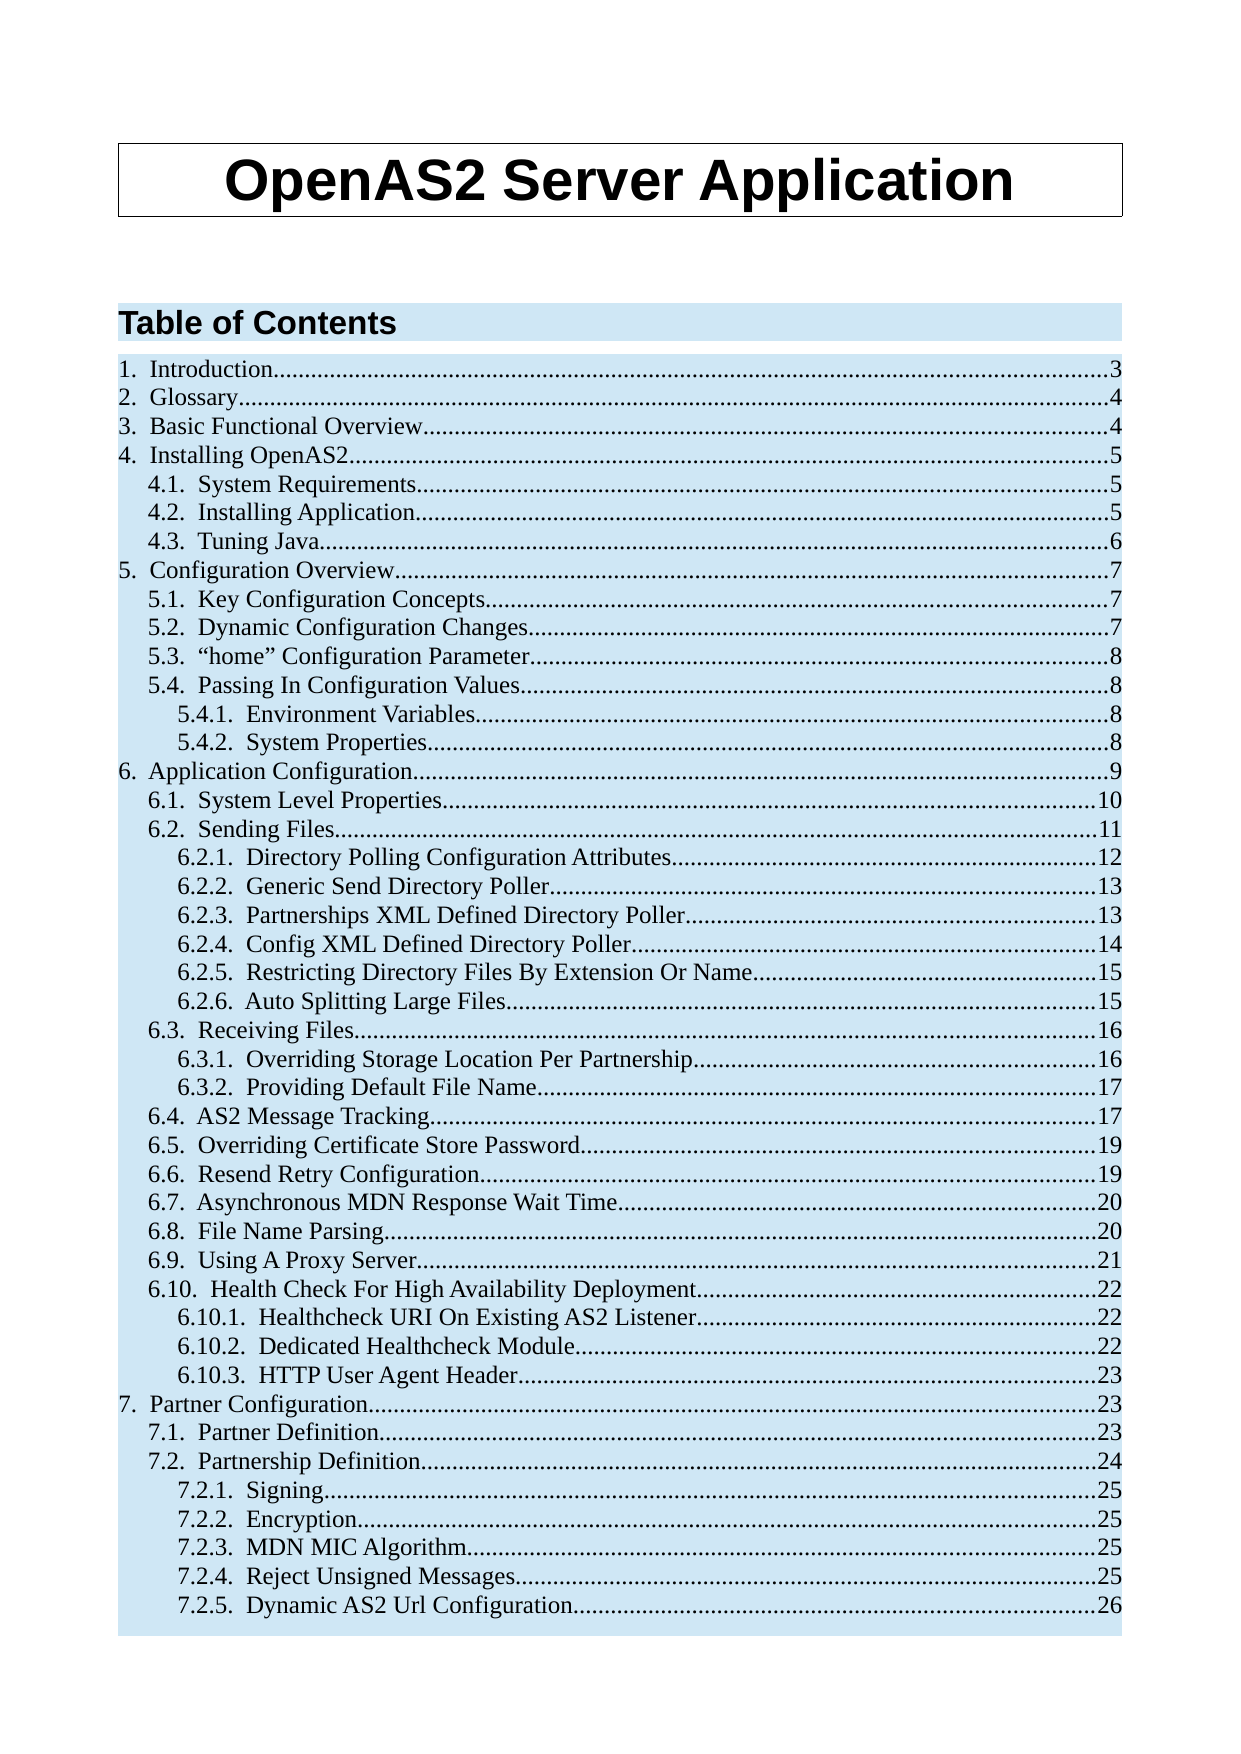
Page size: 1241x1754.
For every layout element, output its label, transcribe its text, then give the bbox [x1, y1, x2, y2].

title OpenAS2 Server Application [119, 144, 1122, 216]
text 6.10. Health Check For High Availability Deployment 22 [148, 1274, 1122, 1302]
text 7.2. Partnership Definition 24 [148, 1446, 1122, 1475]
subtitle Table of Contents [118, 303, 1122, 341]
text 4.3. Tuning Java 6 [148, 526, 1122, 555]
text 6.1. System Level Properties 10 [148, 785, 1122, 814]
text 7.2.4. Reject Unsigned Messages 25 [177, 1561, 1122, 1590]
text 6.7. Asynchronous MDN Response Wait Time 20 [148, 1187, 1122, 1216]
text 6.3.1. Overriding Storage Location Per Partnership 16 [177, 1044, 1122, 1072]
text 5.1. Key Configuration Concepts 7 [148, 584, 1122, 612]
text 6.4. AS2 Message Tracking 17 [148, 1101, 1122, 1130]
text 5.4.2. System Properties 8 [177, 727, 1122, 756]
text 6.3.2. Providing Default File Name 17 [177, 1072, 1122, 1101]
text 7.2.5. Dynamic AS2 Url Configuration 26 [177, 1590, 1122, 1619]
text 6.10.2. Dedicated Healthcheck Module 22 [177, 1331, 1122, 1360]
text 4.1. System Requirements 5 [148, 469, 1122, 497]
text 5.3. “home” Configuration Parameter 8 [148, 641, 1122, 670]
text 2. Glossary 4 [118, 382, 1122, 411]
text 6.10.1. Healthcheck URI On Existing AS2 Listener 22 [177, 1302, 1122, 1331]
text 6.2.5. Restricting Directory Files By Extension Or Name 15 [177, 957, 1122, 986]
text 4. Installing OpenAS2 5 [118, 440, 1122, 469]
text 7.2.2. Encryption 25 [177, 1504, 1122, 1532]
text 6.2.3. Partnerships XML Defined Directory Poller 13 [177, 900, 1122, 929]
text 4.2. Installing Application 5 [148, 497, 1122, 526]
text 7.1. Partner Definition 23 [148, 1417, 1122, 1446]
text 5.2. Dynamic Configuration Changes 7 [148, 612, 1122, 641]
text 6.8. File Name Parsing 20 [148, 1216, 1122, 1245]
text 5. Configuration Overview 7 [118, 555, 1122, 584]
text 7.2.3. MDN MIC Algorithm 25 [177, 1532, 1122, 1561]
text 1. Introduction 3 [118, 354, 1122, 382]
text 3. Basic Functional Overview 4 [118, 411, 1122, 440]
text 6.2.6. Auto Splitting Large Files 15 [177, 986, 1122, 1015]
text 6.2.4. Config XML Defined Directory Poller 14 [177, 929, 1122, 957]
text 5.4. Passing In Configuration Values 8 [148, 670, 1122, 699]
text 6.2.2. Generic Send Directory Poller 13 [177, 871, 1122, 900]
text 6.2.1. Directory Polling Configuration Attributes 12 [177, 842, 1122, 871]
text 6.2. Sending Files 11 [148, 814, 1122, 842]
text 7. Partner Configuration 23 [118, 1389, 1122, 1417]
text 6.10.3. HTTP User Agent Header 23 [177, 1360, 1122, 1389]
text 7.2.1. Signing 25 [177, 1475, 1122, 1504]
text 6. Application Configuration 9 [118, 756, 1122, 785]
text 5.4.1. Environment Variables 8 [177, 699, 1122, 727]
text 6.9. Using A Proxy Server 21 [148, 1245, 1122, 1274]
text 6.6. Resend Retry Configuration 19 [148, 1159, 1122, 1187]
text 6.5. Overriding Certificate Store Password 19 [148, 1130, 1122, 1159]
text 6.3. Receiving Files 16 [148, 1015, 1122, 1044]
